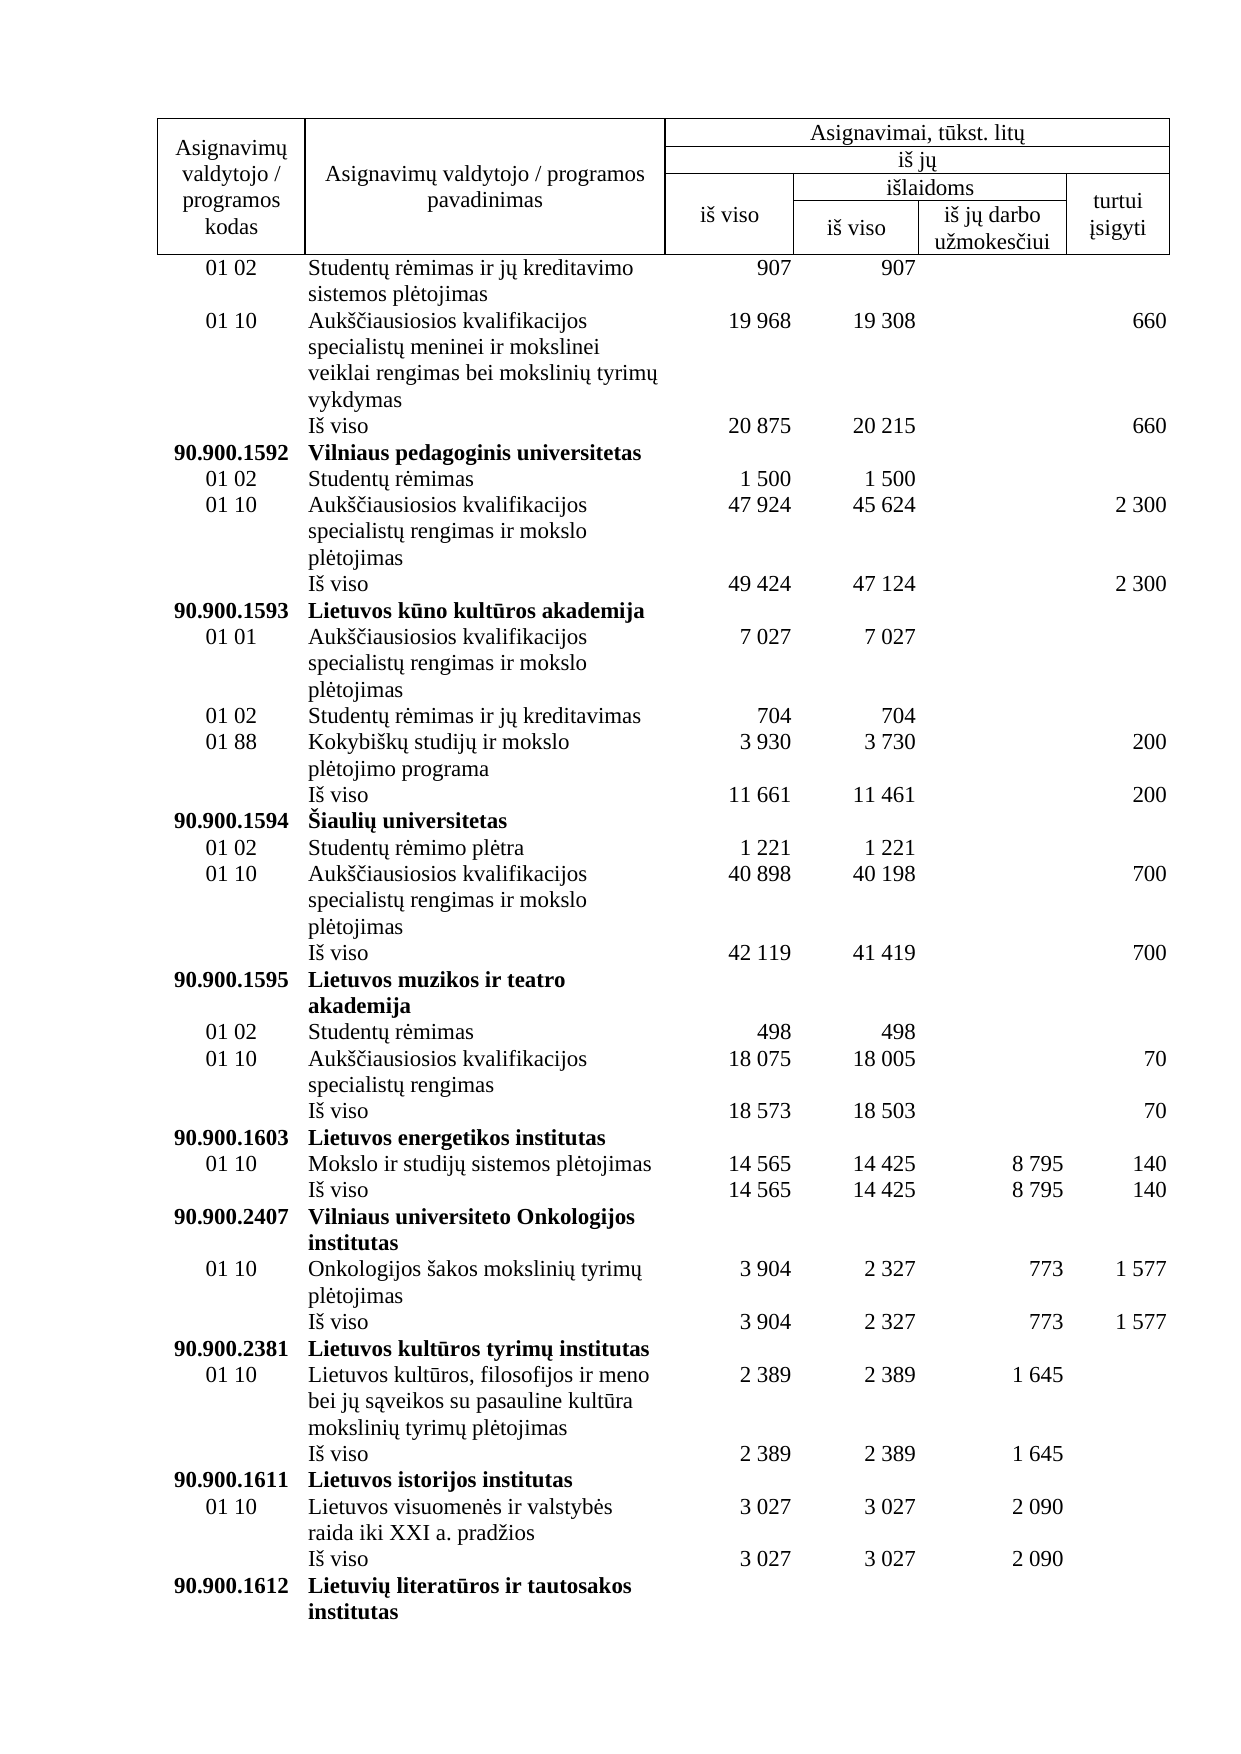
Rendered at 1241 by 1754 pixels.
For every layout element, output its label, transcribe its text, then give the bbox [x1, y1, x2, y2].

table_cell [919, 623, 1066, 702]
table_cell 3 930 [665, 729, 794, 781]
table_cell [919, 1045, 1066, 1097]
table_cell 20 215 [794, 412, 918, 438]
table_cell 90.900.2381 [158, 1335, 305, 1361]
table_cell [665, 1124, 794, 1150]
table_cell Iš viso [305, 1440, 665, 1466]
table_cell 773 [919, 1256, 1066, 1308]
table_cell 3 730 [794, 729, 918, 781]
table_cell [665, 1572, 794, 1624]
table_cell [919, 255, 1066, 307]
table_cell [158, 1308, 305, 1334]
table_cell [919, 702, 1066, 728]
table_cell 18 075 [665, 1045, 794, 1097]
table_cell 40 898 [665, 860, 794, 939]
table_cell 3 027 [794, 1545, 918, 1572]
table_cell [1066, 1124, 1169, 1150]
table_cell [919, 491, 1066, 570]
table_cell Lietuvos energetikos institutas [305, 1124, 665, 1150]
table_cell Iš viso [305, 412, 665, 438]
table_cell 90.900.1594 [158, 808, 305, 834]
table_cell [1066, 1440, 1169, 1466]
table_cell [158, 1176, 305, 1203]
table_cell iš viso [666, 174, 793, 254]
table_cell 3 027 [665, 1493, 794, 1545]
table_cell 18 503 [794, 1098, 918, 1124]
table_cell [919, 781, 1066, 807]
table_cell Aukščiausiosios kvalifikacijos specialistų rengimas ir mokslo plėtojimas [305, 491, 665, 570]
table_cell [1066, 623, 1169, 702]
table_cell 11 661 [665, 781, 794, 807]
table_cell 01 10 [158, 307, 305, 412]
table_cell [1066, 597, 1169, 623]
table_cell [1066, 465, 1169, 491]
table_cell 2 300 [1066, 491, 1169, 570]
table_cell [919, 1098, 1066, 1124]
table_cell 90.900.1595 [158, 966, 305, 1018]
table_cell [158, 1545, 305, 1572]
table_cell Lietuvos kūno kultūros akademija [305, 597, 665, 623]
table_cell 90.900.1603 [158, 1124, 305, 1150]
table_cell Lietuvos kultūros, filosofijos ir meno bei jų sąveikos su pasauline kultūra mokslinių tyrimų plėtojimas [305, 1361, 665, 1440]
table_cell 907 [665, 255, 794, 307]
table_cell Iš viso [305, 1308, 665, 1334]
table_cell [794, 597, 918, 623]
table_cell 1 645 [919, 1440, 1066, 1466]
table_cell 01 10 [158, 491, 305, 570]
table_cell Studentų rėmimas ir jų kreditavimo sistemos plėtojimas [305, 255, 665, 307]
table_cell [919, 597, 1066, 623]
table_cell 01 10 [158, 1256, 305, 1308]
table_cell 70 [1066, 1098, 1169, 1124]
table_cell [794, 1466, 918, 1493]
table_cell 01 02 [158, 1018, 305, 1045]
table_cell 01 02 [158, 465, 305, 491]
table_cell Lietuvos muzikos ir teatro akademija [305, 966, 665, 1018]
table_cell 01 01 [158, 623, 305, 702]
table_cell [794, 439, 918, 465]
table_cell iš viso [794, 201, 918, 254]
table_cell 7 027 [794, 623, 918, 702]
table_cell 01 10 [158, 1493, 305, 1545]
table_cell 2 327 [794, 1256, 918, 1308]
table_cell [919, 1466, 1066, 1493]
table_cell [1066, 439, 1169, 465]
table_cell [1066, 1572, 1169, 1624]
table_cell 704 [794, 702, 918, 728]
table_cell 660 [1066, 307, 1169, 412]
table_cell 19 968 [665, 307, 794, 412]
table_cell [158, 939, 305, 966]
table_cell Studentų rėmimas [305, 465, 665, 491]
table_cell [794, 966, 918, 1018]
table_cell 49 424 [665, 570, 794, 597]
table_cell 907 [794, 255, 918, 307]
table_cell Studentų rėmimo plėtra [305, 834, 665, 860]
table_cell 2 090 [919, 1493, 1066, 1545]
table_cell 2 090 [919, 1545, 1066, 1572]
table_cell 1 221 [794, 834, 918, 860]
table_cell 18 573 [665, 1098, 794, 1124]
table_cell 8 795 [919, 1176, 1066, 1203]
table_cell [919, 1124, 1066, 1150]
table_cell [1066, 1361, 1169, 1440]
table_cell [794, 808, 918, 834]
table_cell 200 [1066, 729, 1169, 781]
table_cell Lietuvių literatūros ir tautosakos institutas [305, 1572, 665, 1624]
table_cell [919, 1018, 1066, 1045]
table_cell [919, 939, 1066, 966]
table_cell 1 500 [665, 465, 794, 491]
table_cell [919, 307, 1066, 412]
table_cell 8 795 [919, 1150, 1066, 1176]
table_cell 2 389 [794, 1440, 918, 1466]
table_cell 01 02 [158, 702, 305, 728]
table_cell [665, 1335, 794, 1361]
table_cell Studentų rėmimas ir jų kreditavimas [305, 702, 665, 728]
table_cell 14 565 [665, 1176, 794, 1203]
table_cell 2 389 [665, 1440, 794, 1466]
table_cell [1066, 1493, 1169, 1545]
table_cell [919, 729, 1066, 781]
table_cell [665, 1203, 794, 1256]
table_cell [158, 1440, 305, 1466]
table_cell [158, 1098, 305, 1124]
table_cell iš jų [666, 147, 1169, 173]
table_cell 47 124 [794, 570, 918, 597]
table_cell [1066, 1203, 1169, 1256]
table_cell 704 [665, 702, 794, 728]
table_cell 45 624 [794, 491, 918, 570]
table_cell 2 300 [1066, 570, 1169, 597]
table_cell Lietuvos visuomenės ir valstybės raida iki XXI a. pradžios [305, 1493, 665, 1545]
table_cell 01 10 [158, 860, 305, 939]
table_cell 14 425 [794, 1150, 918, 1176]
table_cell [919, 966, 1066, 1018]
table_cell [1066, 1018, 1169, 1045]
table_cell [1066, 702, 1169, 728]
table_cell Mokslo ir studijų sistemos plėtojimas [305, 1150, 665, 1176]
table_cell 660 [1066, 412, 1169, 438]
table_cell 3 027 [794, 1493, 918, 1545]
table_cell 90.900.1592 [158, 439, 305, 465]
table_cell [919, 1203, 1066, 1256]
table_cell Iš viso [305, 1176, 665, 1203]
table_cell [1066, 1545, 1169, 1572]
table_cell [665, 808, 794, 834]
table_cell 90.900.2407 [158, 1203, 305, 1256]
table_cell 1 221 [665, 834, 794, 860]
table_cell 19 308 [794, 307, 918, 412]
table_cell [1066, 1335, 1169, 1361]
table_cell Onkologijos šakos mokslinių tyrimų plėtojimas [305, 1256, 665, 1308]
table_cell 773 [919, 1308, 1066, 1334]
table_cell 01 88 [158, 729, 305, 781]
table_cell [1066, 255, 1169, 307]
table_cell 3 904 [665, 1308, 794, 1334]
table_cell [919, 1572, 1066, 1624]
table_cell [158, 781, 305, 807]
table_cell Lietuvos istorijos institutas [305, 1466, 665, 1493]
table_cell 01 02 [158, 255, 305, 307]
table_cell 498 [665, 1018, 794, 1045]
table_cell Aukščiausiosios kvalifikacijos specialistų rengimas [305, 1045, 665, 1097]
table_cell Vilniaus universiteto Onkologijos institutas [305, 1203, 665, 1256]
table_cell 140 [1066, 1150, 1169, 1176]
table_cell 1 500 [794, 465, 918, 491]
table_cell Lietuvos kultūros tyrimų institutas [305, 1335, 665, 1361]
table_cell Aukščiausiosios kvalifikacijos specialistų rengimas ir mokslo plėtojimas [305, 623, 665, 702]
table_cell [665, 439, 794, 465]
table_cell 700 [1066, 939, 1169, 966]
table_cell iš jų darbo užmokesčiui [919, 201, 1066, 254]
table_cell 01 02 [158, 834, 305, 860]
table_cell Iš viso [305, 1545, 665, 1572]
table_cell 90.900.1593 [158, 597, 305, 623]
table_cell Studentų rėmimas [305, 1018, 665, 1045]
table_cell 40 198 [794, 860, 918, 939]
table_cell Aukščiausiosios kvalifikacijos specialistų meninei ir mokslinei veiklai rengimas bei mokslinių tyrimų vykdymas [305, 307, 665, 412]
table_cell 20 875 [665, 412, 794, 438]
table_cell [919, 834, 1066, 860]
table_cell 2 389 [665, 1361, 794, 1440]
table_cell 1 645 [919, 1361, 1066, 1440]
table_cell [919, 808, 1066, 834]
table_cell [919, 439, 1066, 465]
table_cell 01 10 [158, 1150, 305, 1176]
table_cell [665, 597, 794, 623]
table_cell 700 [1066, 860, 1169, 939]
table_header Asignavimų valdytojo / programos kodas [158, 119, 304, 254]
table_cell [665, 966, 794, 1018]
table_cell 3 027 [665, 1545, 794, 1572]
table_cell Iš viso [305, 939, 665, 966]
table_cell 01 10 [158, 1361, 305, 1440]
table_cell Iš viso [305, 1098, 665, 1124]
table_cell Iš viso [305, 781, 665, 807]
table_cell [158, 570, 305, 597]
table_cell 18 005 [794, 1045, 918, 1097]
table_cell 42 119 [665, 939, 794, 966]
table_cell 140 [1066, 1176, 1169, 1203]
table_cell [1066, 966, 1169, 1018]
table_cell [158, 412, 305, 438]
table_cell 47 924 [665, 491, 794, 570]
table_cell [1066, 834, 1169, 860]
table_header Asignavimai, tūkst. litų [666, 119, 1169, 146]
table_cell 498 [794, 1018, 918, 1045]
table_cell 90.900.1612 [158, 1572, 305, 1624]
table_cell 11 461 [794, 781, 918, 807]
table_cell 2 327 [794, 1308, 918, 1334]
table_cell 200 [1066, 781, 1169, 807]
table_cell 14 565 [665, 1150, 794, 1176]
table_cell Aukščiausiosios kvalifikacijos specialistų rengimas ir mokslo plėtojimas [305, 860, 665, 939]
table_cell [1066, 808, 1169, 834]
table_cell [794, 1124, 918, 1150]
table_cell [919, 412, 1066, 438]
table_cell [665, 1466, 794, 1493]
table_cell 1 577 [1066, 1256, 1169, 1308]
table_cell [794, 1203, 918, 1256]
table_cell [919, 570, 1066, 597]
table_cell Iš viso [305, 570, 665, 597]
table_cell 7 027 [665, 623, 794, 702]
table_cell 01 10 [158, 1045, 305, 1097]
table_header Asignavimų valdytojo / programos pavadinimas [306, 119, 664, 254]
table_cell 3 904 [665, 1256, 794, 1308]
table_cell Vilniaus pedagoginis universitetas [305, 439, 665, 465]
table_cell [919, 1335, 1066, 1361]
table_cell 41 419 [794, 939, 918, 966]
table_cell 90.900.1611 [158, 1466, 305, 1493]
table_cell 70 [1066, 1045, 1169, 1097]
table_cell Šiaulių universitetas [305, 808, 665, 834]
table_cell [919, 860, 1066, 939]
table_cell 1 577 [1066, 1308, 1169, 1334]
table_cell išlaidoms [794, 174, 1066, 200]
table_cell Kokybiškų studijų ir mokslo plėtojimo programa [305, 729, 665, 781]
table_cell turtui įsigyti [1067, 174, 1169, 254]
table_cell [794, 1572, 918, 1624]
table_cell [1066, 1466, 1169, 1493]
table_cell 2 389 [794, 1361, 918, 1440]
table_cell 14 425 [794, 1176, 918, 1203]
table_cell [794, 1335, 918, 1361]
table_cell [919, 465, 1066, 491]
